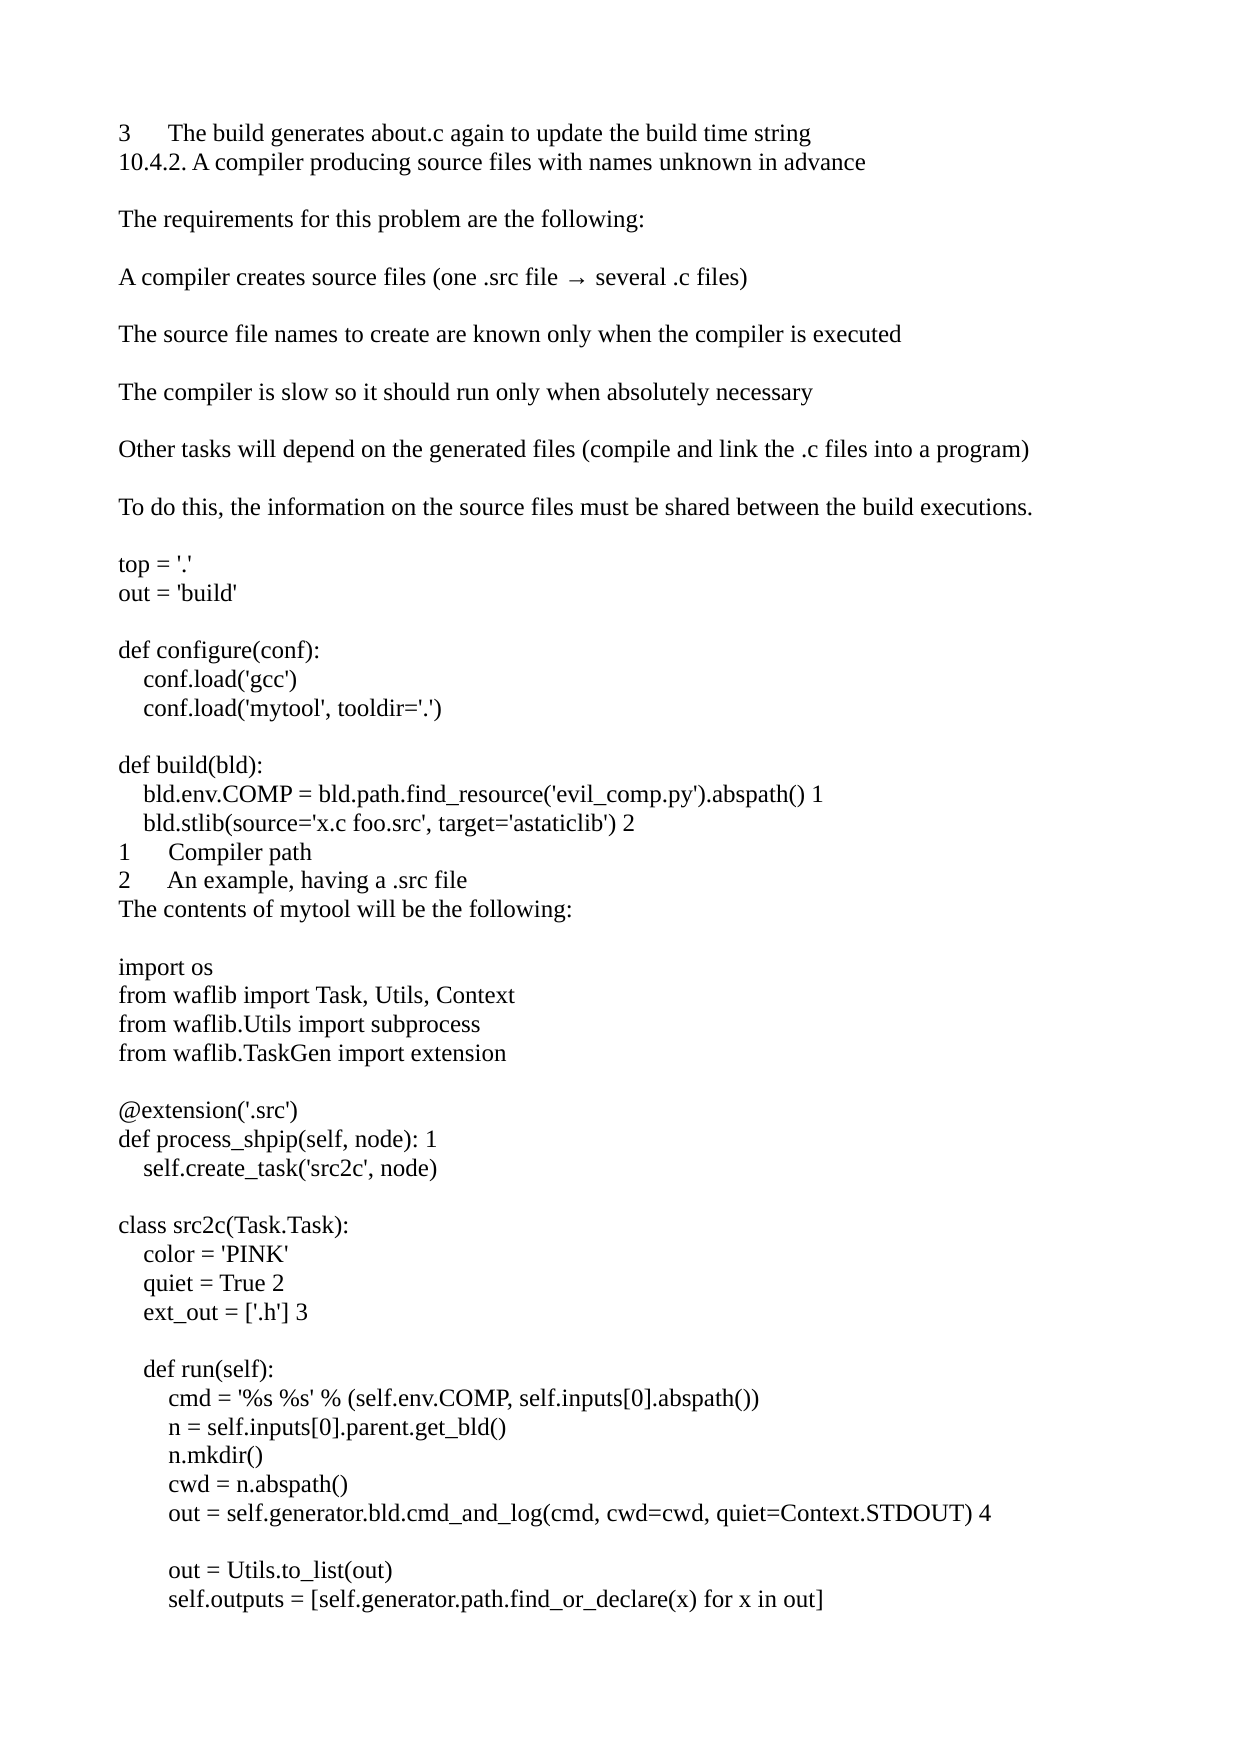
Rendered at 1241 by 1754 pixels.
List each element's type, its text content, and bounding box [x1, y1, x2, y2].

text To do this, the information on the source files must be shared between the build executions. [118, 492, 1122, 521]
text The requirements for this problem are the following: [118, 204, 1122, 233]
text conf.load('gcc') [118, 664, 1122, 693]
text bld.stlib(source='x.c foo.src', target='astaticlib') 2 [118, 808, 1122, 837]
text cmd = '%s %s' % (self.env.COMP, self.inputs[0].abspath()) [118, 1383, 1122, 1412]
text n.mkdir() [118, 1441, 1122, 1469]
text def configure(conf): [118, 636, 1122, 664]
text color = 'PINK' [118, 1239, 1122, 1268]
text n = self.inputs[0].parent.get_bld() [118, 1412, 1122, 1441]
text The contents of mytool will be the following: [118, 894, 1122, 923]
text self.outputs = [self.generator.path.find_or_declare(x) for x in out] [118, 1584, 1122, 1613]
text quiet = True 2 [118, 1268, 1122, 1297]
text out = Utils.to_list(out) [118, 1556, 1122, 1584]
text The source file names to create are known only when the compiler is executed [118, 319, 1122, 348]
text import os [118, 952, 1122, 981]
text Other tasks will depend on the generated files (compile and link the .c files into a program) [118, 434, 1122, 463]
text def process_shpip(self, node): 1 [118, 1124, 1122, 1153]
text self.create_task('src2c', node) [118, 1153, 1122, 1182]
text ext_out = ['.h'] 3 [118, 1297, 1122, 1326]
text def run(self): [118, 1354, 1122, 1383]
text from waflib.Utils import subprocess [118, 1009, 1122, 1038]
text The compiler is slow so it should run only when absolutely necessary [118, 377, 1122, 406]
text top = '.' [118, 549, 1122, 578]
text bld.env.COMP = bld.path.find_resource('evil_comp.py').abspath() 1 [118, 779, 1122, 808]
text def build(bld): [118, 751, 1122, 779]
text conf.load('mytool', tooldir='.') [118, 693, 1122, 722]
text from waflib import Task, Utils, Context [118, 981, 1122, 1009]
text out = 'build' [118, 578, 1122, 607]
text cwd = n.abspath() [118, 1469, 1122, 1498]
text from waflib.TaskGen import extension [118, 1038, 1122, 1067]
text 2 An example, having a .src file [118, 866, 1122, 894]
text 10.4.2. A compiler producing source files with names unknown in advance [118, 147, 1122, 176]
text 3 The build generates about.c again to update the build time string [118, 118, 1122, 147]
text @extension('.src') [118, 1096, 1122, 1124]
text 1 Compiler path [118, 837, 1122, 866]
text out = self.generator.bld.cmd_and_log(cmd, cwd=cwd, quiet=Context.STDOUT) 4 [118, 1498, 1122, 1527]
text class src2c(Task.Task): [118, 1211, 1122, 1239]
text A compiler creates source files (one .src file → several .c files) [118, 262, 1122, 291]
